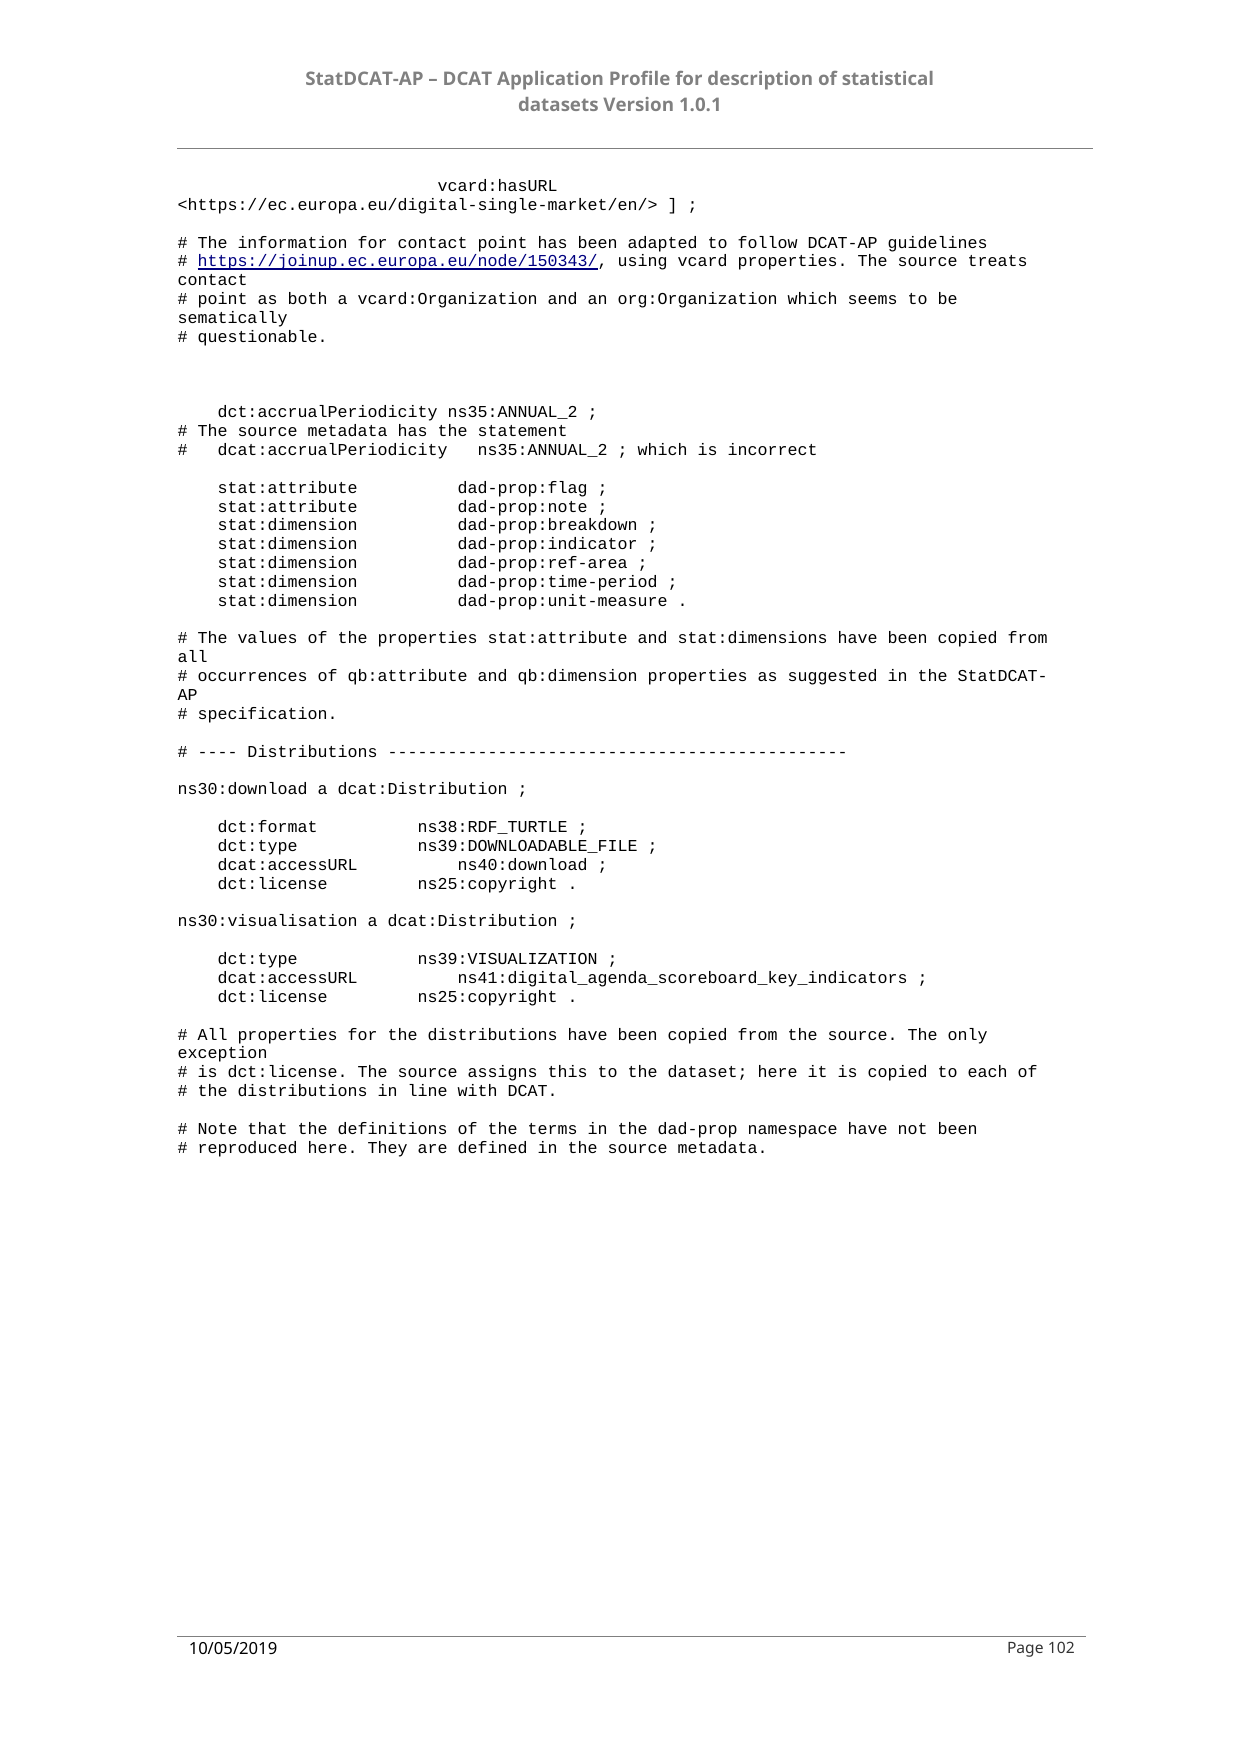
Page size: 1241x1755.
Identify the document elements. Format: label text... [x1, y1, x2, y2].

text # https://joinup.ec.europa.eu/node/150343/, using vcard properties. The source treats contact [177, 253, 1063, 291]
text # ---- Distributions ---------------------------------------------- [177, 743, 1063, 762]
text # occurrences of qb:attribute and qb:dimension properties as suggested in the StatDCAT-AP [177, 668, 1063, 706]
text # The values of the properties stat:attribute and stat:dimensions have been copied from all [177, 630, 1063, 668]
text # point as both a vcard:Organization and an org:Organization which seems to be sematically [177, 291, 1063, 328]
text dct:license ns25:copyright . [177, 875, 1063, 894]
text stat:dimension dad-prop:indicator ; [177, 536, 1063, 555]
text # is dct:license. The source assigns this to the dataset; here it is copied to each of [177, 1064, 1063, 1083]
text stat:attribute dad-prop:flag ; [177, 479, 1063, 498]
text ns30:visualisation a dcat:Distribution ; [177, 913, 1063, 932]
text # reproduced here. They are defined in the source metadata. [177, 1139, 1063, 1158]
text # questionable. [177, 328, 1063, 347]
text stat:dimension dad-prop:unit-measure . [177, 592, 1063, 611]
text # The source metadata has the statement [177, 423, 1063, 442]
text stat:dimension dad-prop:time-period ; [177, 573, 1063, 592]
text dct:type ns39:VISUALIZATION ; [177, 951, 1063, 969]
text dct:license ns25:copyright . [177, 988, 1063, 1007]
text stat:dimension dad-prop:breakdown ; [177, 517, 1063, 536]
text dct:format ns38:RDF_TURTLE ; [177, 819, 1063, 837]
text # Note that the definitions of the terms in the dad-prop namespace have not been [177, 1120, 1063, 1139]
text stat:attribute dad-prop:note ; [177, 498, 1063, 517]
text dct:type ns39:DOWNLOADABLE_FILE ; [177, 837, 1063, 856]
text # specification. [177, 706, 1063, 724]
text # The information for contact point has been adapted to follow DCAT-AP guidelines [177, 234, 1063, 253]
text # the distributions in line with DCAT. [177, 1083, 1063, 1101]
text dcat:accessURL ns41:digital_agenda_scoreboard_key_indicators ; [177, 969, 1063, 988]
text ns30:download a dcat:Distribution ; [177, 781, 1063, 800]
text # All properties for the distributions have been copied from the source. The only exception [177, 1026, 1063, 1064]
text dct:accrualPeriodicity ns35:ANNUAL_2 ; [177, 404, 1063, 423]
text vcard:hasURL <https://ec.europa.eu/digital-single-market/en/> ] ; [177, 178, 1063, 215]
text stat:dimension dad-prop:ref-area ; [177, 555, 1063, 573]
text # dcat:accrualPeriodicity ns35:ANNUAL_2 ; which is incorrect [177, 442, 1063, 460]
text dcat:accessURL ns40:download ; [177, 856, 1063, 875]
